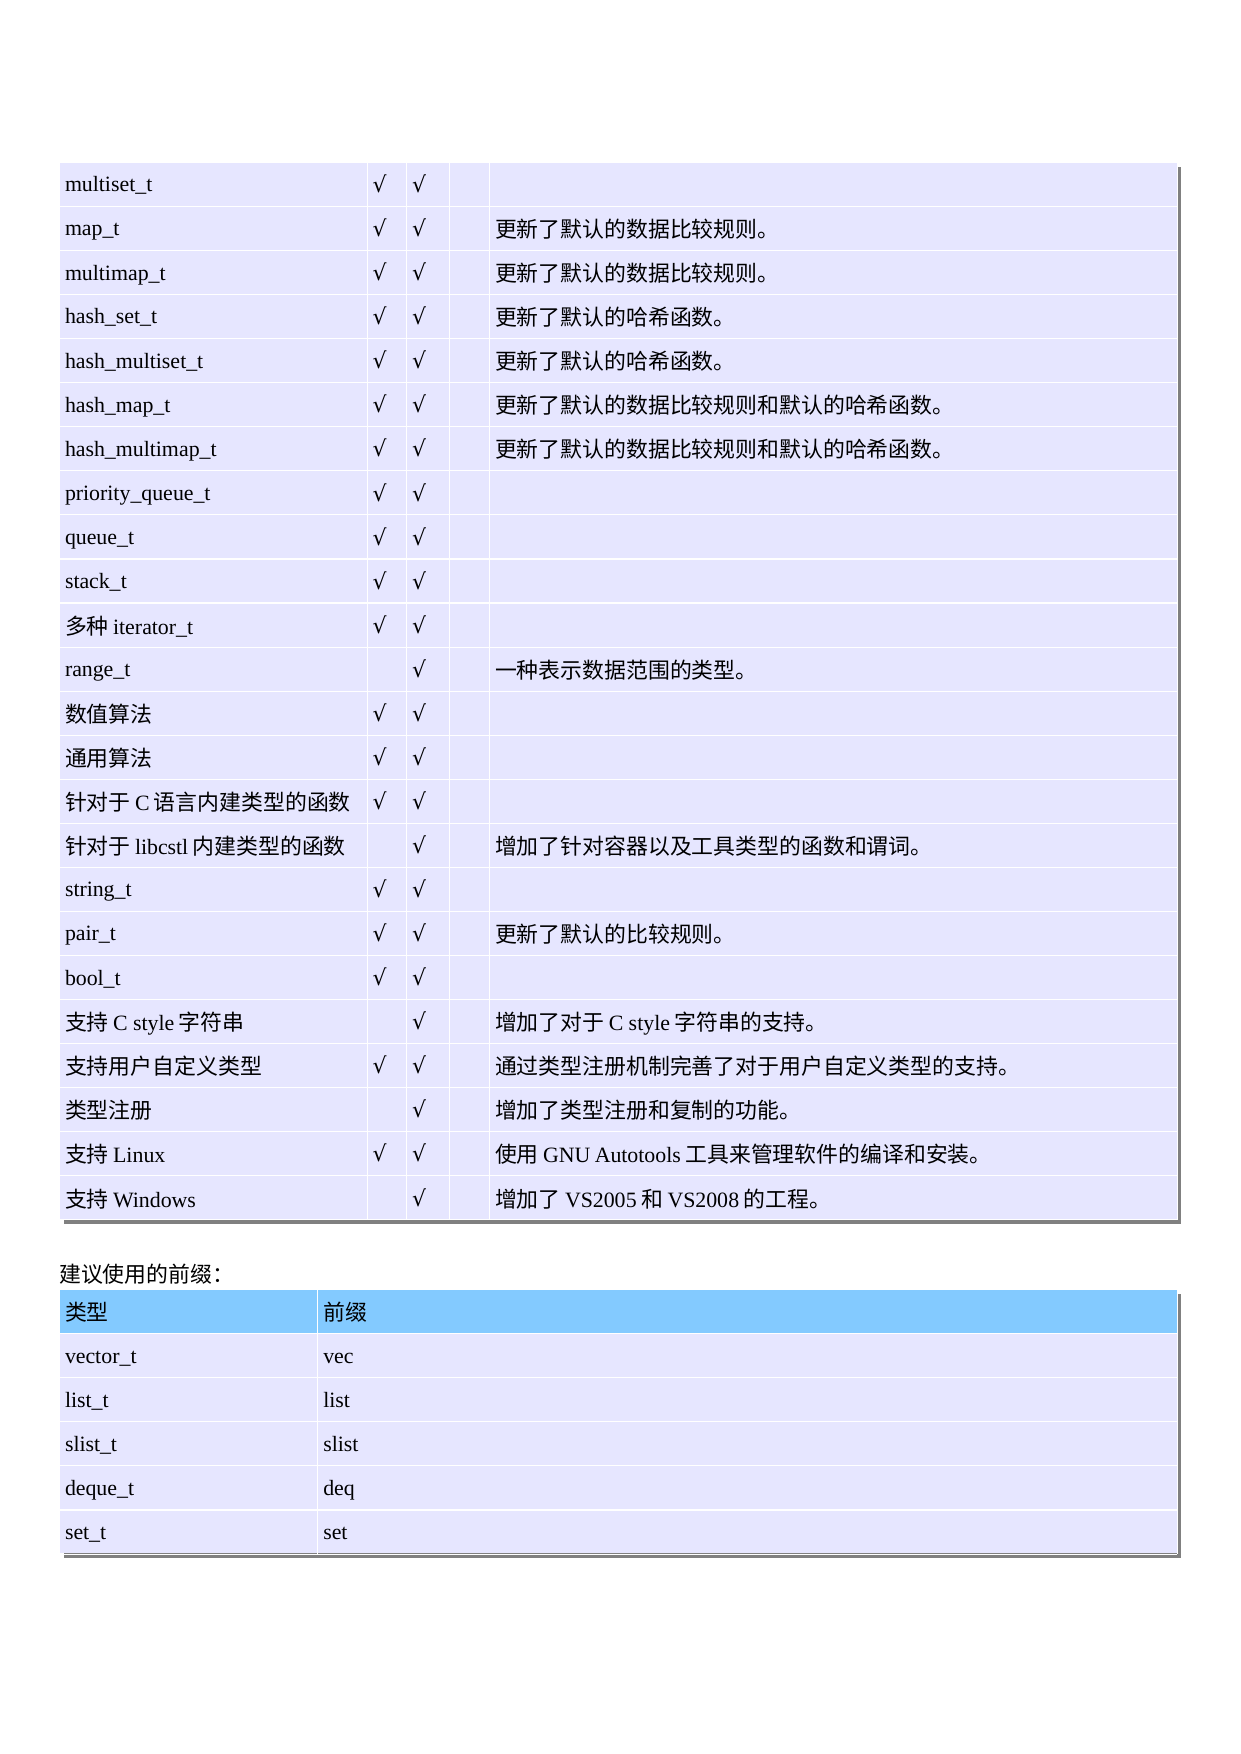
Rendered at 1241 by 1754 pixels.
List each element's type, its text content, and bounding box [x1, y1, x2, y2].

table_cell 增加了VS2005和VS2008的工程。 [490, 1176, 1177, 1219]
table_cell √ [407, 251, 449, 294]
table_cell [450, 251, 489, 294]
table_cell 针对于libcstl内建类型的函数 [60, 824, 367, 867]
table_cell √ [407, 1176, 449, 1219]
table_cell [450, 207, 489, 250]
table_cell [450, 912, 489, 955]
table_cell [490, 780, 1177, 823]
table_cell √ [407, 1088, 449, 1131]
table_cell √ [407, 868, 449, 911]
table_cell √ [407, 736, 449, 779]
table_cell 多种iterator_t [60, 604, 367, 647]
table_cell 针对于C语言内建类型的函数 [60, 780, 367, 823]
table_cell √ [368, 912, 406, 955]
table_cell [368, 648, 406, 691]
table_cell multiset_t [60, 163, 367, 206]
table_cell √ [368, 560, 406, 602]
table_cell range_t [60, 648, 367, 691]
table_cell 支持C style字符串 [60, 1000, 367, 1043]
table_cell [490, 515, 1177, 558]
table_cell string_t [60, 868, 367, 911]
table_cell √ [407, 427, 449, 470]
table_cell [450, 515, 489, 558]
table_cell 增加了对于C style字符串的支持。 [490, 1000, 1177, 1043]
table_cell priority_queue_t [60, 471, 367, 514]
table_cell [450, 471, 489, 514]
table_cell √ [407, 207, 449, 250]
table_cell [368, 824, 406, 867]
table_cell deque_t [60, 1466, 317, 1509]
table_cell √ [368, 383, 406, 426]
table_cell slist_t [60, 1422, 317, 1465]
table_cell pair_t [60, 912, 367, 955]
table_cell hash_multiset_t [60, 339, 367, 382]
table_cell 更新了默认的哈希函数。 [490, 295, 1177, 338]
table_cell √ [407, 648, 449, 691]
table_cell 数值算法 [60, 692, 367, 735]
table_cell 更新了默认的比较规则。 [490, 912, 1177, 955]
table_cell √ [407, 1132, 449, 1175]
text 建议使用的前缀： [59, 1257, 1181, 1289]
table_cell √ [407, 515, 449, 558]
table_cell 通用算法 [60, 736, 367, 779]
table_cell √ [407, 1000, 449, 1043]
table_cell [450, 1176, 489, 1219]
table_cell hash_map_t [60, 383, 367, 426]
table_cell vector_t [60, 1334, 317, 1377]
table_cell 更新了默认的数据比较规则和默认的哈希函数。 [490, 427, 1177, 470]
table_cell √ [368, 780, 406, 823]
table_cell √ [368, 956, 406, 999]
table_cell √ [407, 824, 449, 867]
table_cell √ [368, 604, 406, 647]
table_cell [450, 956, 489, 999]
table_cell queue_t [60, 515, 367, 558]
table_cell [450, 648, 489, 691]
table_cell [450, 604, 489, 647]
table_cell multimap_t [60, 251, 367, 294]
table_cell [450, 1088, 489, 1131]
table_header 类型 [60, 1290, 317, 1333]
table_cell √ [407, 163, 449, 206]
table_cell [368, 1176, 406, 1219]
table_cell deq [318, 1466, 1177, 1509]
table_cell 增加了针对容器以及工具类型的函数和谓词。 [490, 824, 1177, 867]
table_cell stack_t [60, 560, 367, 602]
table_cell 更新了默认的哈希函数。 [490, 339, 1177, 382]
table_cell hash_set_t [60, 295, 367, 338]
table_cell [450, 1044, 489, 1087]
table_cell [450, 427, 489, 470]
table_cell 更新了默认的数据比较规则。 [490, 207, 1177, 250]
table_cell √ [368, 868, 406, 911]
table_header 前缀 [318, 1290, 1177, 1333]
table_cell [450, 339, 489, 382]
table_cell √ [407, 604, 449, 647]
table_cell set [318, 1511, 1177, 1553]
table_cell 增加了类型注册和复制的功能。 [490, 1088, 1177, 1131]
table_cell [450, 692, 489, 735]
table_cell [490, 604, 1177, 647]
table_cell slist [318, 1422, 1177, 1465]
table_cell √ [407, 1044, 449, 1087]
table_cell [450, 295, 489, 338]
table_cell map_t [60, 207, 367, 250]
table_cell 类型注册 [60, 1088, 367, 1131]
table_cell √ [368, 427, 406, 470]
table_cell √ [368, 736, 406, 779]
table_cell [490, 560, 1177, 602]
table_cell √ [368, 251, 406, 294]
table_cell √ [368, 1132, 406, 1175]
table_cell 一种表示数据范围的类型。 [490, 648, 1177, 691]
table_cell hash_multimap_t [60, 427, 367, 470]
table_cell √ [407, 692, 449, 735]
table_cell √ [368, 163, 406, 206]
table_cell √ [368, 207, 406, 250]
table_cell √ [407, 912, 449, 955]
table_cell [450, 383, 489, 426]
table_cell 支持Windows [60, 1176, 367, 1219]
table_cell √ [368, 1044, 406, 1087]
table_cell √ [407, 560, 449, 602]
table_cell √ [407, 956, 449, 999]
table_cell √ [368, 471, 406, 514]
table_cell √ [407, 339, 449, 382]
table_cell set_t [60, 1511, 317, 1553]
table_cell [450, 736, 489, 779]
table_cell 更新了默认的数据比较规则。 [490, 251, 1177, 294]
table_cell [450, 163, 489, 206]
table_cell √ [368, 295, 406, 338]
table_cell [450, 1000, 489, 1043]
table_cell √ [368, 692, 406, 735]
table_cell 更新了默认的数据比较规则和默认的哈希函数。 [490, 383, 1177, 426]
table_cell [450, 1132, 489, 1175]
table_cell [368, 1000, 406, 1043]
table_cell [490, 692, 1177, 735]
table_cell [368, 1088, 406, 1131]
table_cell 支持Linux [60, 1132, 367, 1175]
table_cell [450, 868, 489, 911]
table_cell √ [407, 295, 449, 338]
table_cell [450, 560, 489, 602]
table_cell √ [407, 471, 449, 514]
table_cell bool_t [60, 956, 367, 999]
table_cell 通过类型注册机制完善了对于用户自定义类型的支持。 [490, 1044, 1177, 1087]
table_cell √ [368, 515, 406, 558]
table_cell vec [318, 1334, 1177, 1377]
table_cell √ [407, 780, 449, 823]
table_cell list_t [60, 1378, 317, 1421]
table_cell [490, 471, 1177, 514]
table_cell [450, 824, 489, 867]
table_cell √ [368, 339, 406, 382]
table_cell 使用GNU Autotools工具来管理软件的编译和安装。 [490, 1132, 1177, 1175]
table_cell [450, 780, 489, 823]
table_cell [490, 868, 1177, 911]
table_cell √ [407, 383, 449, 426]
table_cell [490, 736, 1177, 779]
table_cell list [318, 1378, 1177, 1421]
table_cell 支持用户自定义类型 [60, 1044, 367, 1087]
table_cell [490, 163, 1177, 206]
table_cell [490, 956, 1177, 999]
